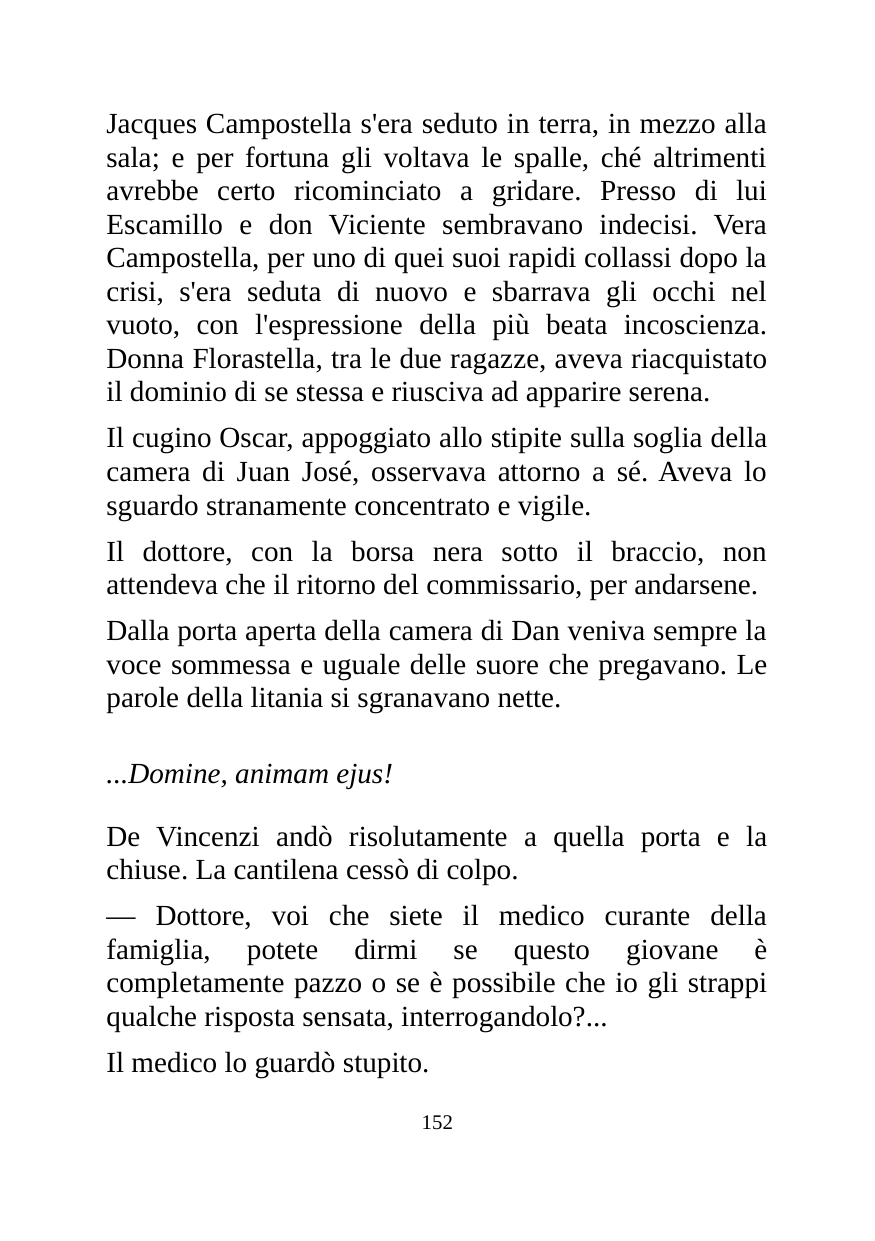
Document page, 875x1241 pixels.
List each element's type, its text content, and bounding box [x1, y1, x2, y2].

text Il medico lo guardò stupito. [106, 1045, 768, 1079]
text ...Domine, animam ejus! [106, 756, 768, 789]
text — Dottore, voi che siete il medico curante della famiglia, potete dirmi se questo giovane è completamente pazzo o se è possibile che io gli strappi qualche risposta sensata, interrogandolo?... [106, 898, 768, 1033]
text Jacques Campostella s'era seduto in terra, in mezzo alla sala; e per fortuna gli voltava le spalle, ché altrimenti avrebbe certo ricominciato a gridare. Presso di lui Escamillo e don Viciente sembravano indecisi. Vera Campostella, per uno di quei suoi rapidi collassi dopo la crisi, s'era seduta di nuovo e sbarrava gli occhi nel vuoto, con l'espressione della più beata incoscienza. Donna Florastella, tra le due ragazze, aveva riacquistato il dominio di se stessa e riusciva ad apparire serena. [106, 106, 768, 408]
text De Vincenzi andò risolutamente a quella porta e la chiuse. La cantilena cessò di colpo. [106, 819, 768, 886]
text Dalla porta aperta della camera di Dan veniva sempre la voce sommessa e uguale delle suore che pregavano. Le parole della litania si sgranavano nette. [106, 613, 768, 714]
text Il cugino Oscar, appoggiato allo stipite sulla soglia della camera di Juan José, osservava attorno a sé. Aveva lo sguardo stranamente concentrato e vigile. [106, 421, 768, 521]
text Il dottore, con la borsa nera sotto il braccio, non attendeva che il ritorno del commissario, per andarsene. [106, 534, 768, 601]
